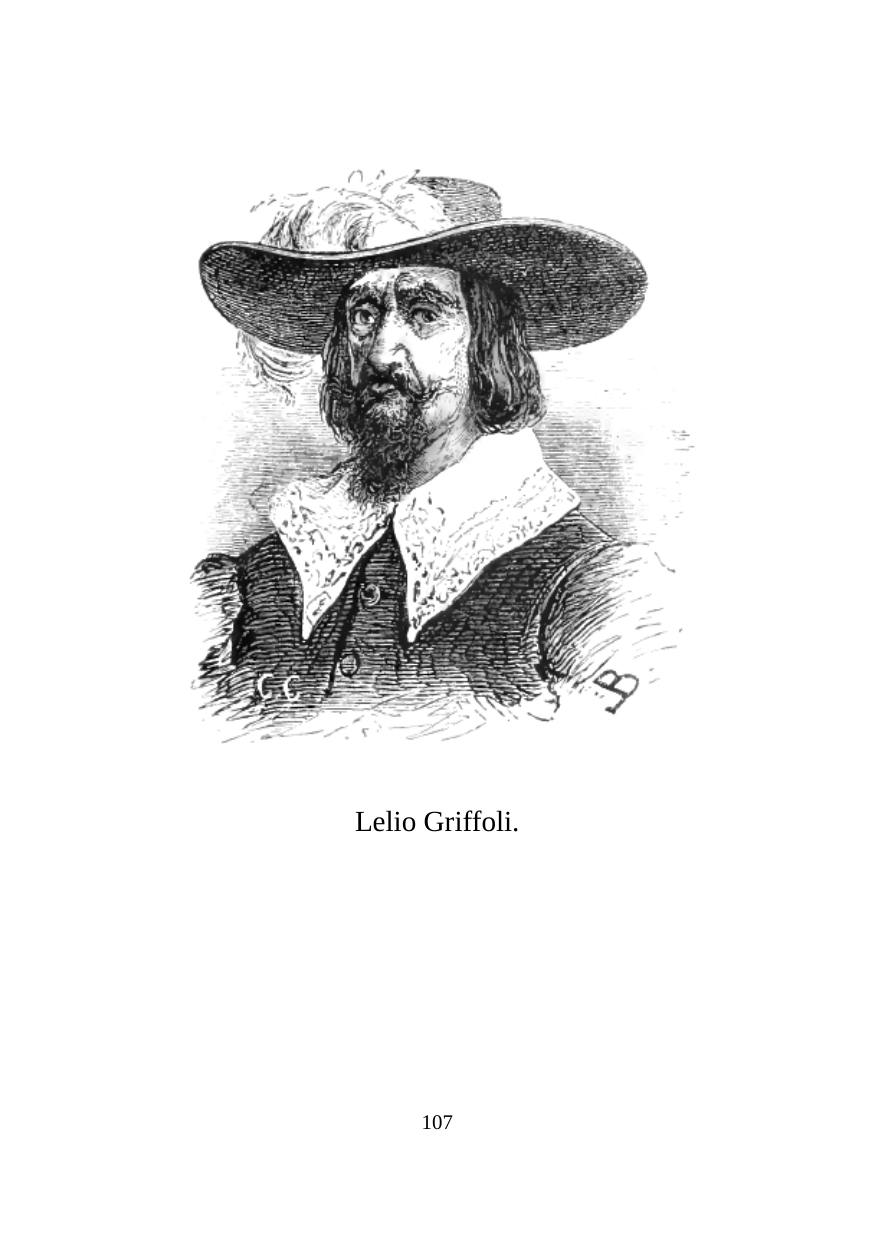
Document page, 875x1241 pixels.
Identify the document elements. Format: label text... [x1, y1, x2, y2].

table_header [106, 106, 768, 798]
table_cell Lelio Griffoli. [106, 799, 768, 843]
picture [173, 112, 700, 760]
